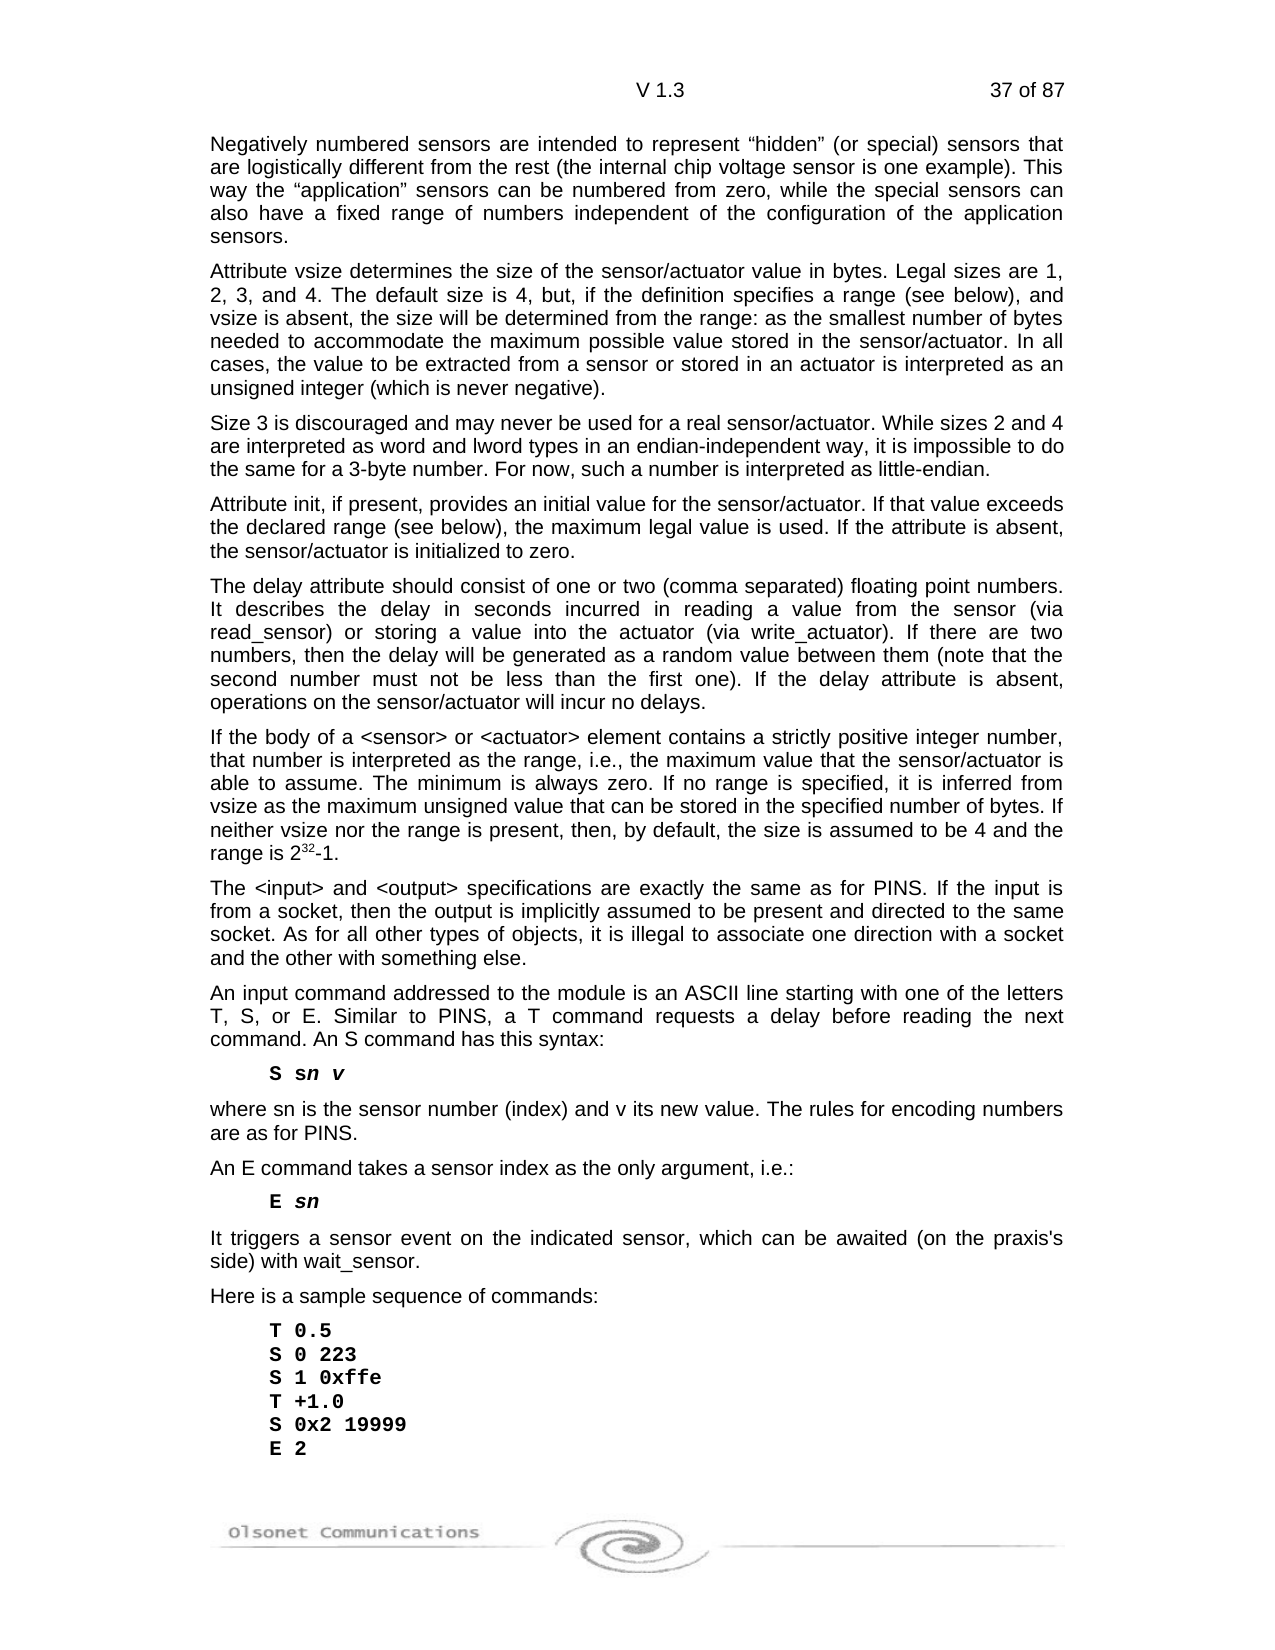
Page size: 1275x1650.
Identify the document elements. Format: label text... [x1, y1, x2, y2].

text E 2 [269, 1438, 1065, 1462]
text If the body of a <sensor> or <actuator> element contains a strictly positive integer number, that number is interpreted as the range, i.e., the maximum value that the sensor/actuator is able to assume. The minimum is always zero. If no range is specified, it is inferred from vsize as the maximum unsigned value that can be stored in the specified number of bytes. If neither vsize nor the range is present, then, by default, the size is assumed to be 4 and the range is 232-1. [210, 725, 1065, 865]
text An E command takes a sensor index as the only argument, i.e.: [210, 1156, 1065, 1179]
text The delay attribute should consist of one or two (comma separated) floating point numbers. It describes the delay in seconds incurred in reading a value from the sensor (via read_sensor) or storing a value into the actuator (via write_actuator). If there are two numbers, then the delay will be generated as a random value between them (note that the second number must not be less than the first one). If the delay attribute is absent, operations on the sensor/actuator will incur no delays. [210, 574, 1065, 713]
text It triggers a sensor event on the indicated sensor, which can be awaited (on the praxis's side) with wait_sensor. [210, 1227, 1065, 1273]
picture [210, 1504, 1065, 1596]
text S 1 0xffe [269, 1367, 1065, 1391]
text Attribute vsize determines the size of the sensor/actuator value in bytes. Legal sizes are 1, 2, 3, and 4. The default size is 4, but, if the definition specifies a range (see below), and vsize is absent, the size will be determined from the range: as the smallest number of bytes needed to accommodate the maximum possible value stored in the sensor/actuator. In all cases, the value to be extracted from a sensor or stored in an actuator is interpreted as an unsigned integer (which is never negative). [210, 260, 1065, 399]
text Negatively numbered sensors are intended to represent “hidden” (or special) sensors that are logistically different from the rest (the internal chip voltage sensor is one example). This way the “application” sensors can be numbered from zero, while the special sensors can also have a fixed range of numbers independent of the configuration of the application sensors. [210, 132, 1065, 248]
text S sn v [269, 1063, 1065, 1086]
text S 0 223 [269, 1343, 1065, 1367]
text Size 3 is discouraged and may never be used for a real sensor/actuator. While sizes 2 and 4 are interpreted as word and lword types in an endian-independent way, it is impossible to do the same for a 3-byte number. For now, such a number is interpreted as little-endian. [210, 411, 1065, 481]
text E sn [269, 1191, 1065, 1215]
text An input command addressed to the module is an ASCII line starting with one of the letters T, S, or E. Similar to PINS, a T command requests a delay before reading the next command. An S command has this syntax: [210, 981, 1065, 1051]
text where sn is the sensor number (index) and v its new value. The rules for encoding numbers are as for PINS. [210, 1098, 1065, 1144]
text Here is a sample sequence of commands: [210, 1285, 1065, 1308]
text S 0x2 19999 [269, 1414, 1065, 1438]
text T 0.5 [269, 1320, 1065, 1343]
text Attribute init, if present, provides an initial value for the sensor/actuator. If that value exceeds the declared range (see below), the maximum legal value is used. If the attribute is absent, the sensor/actuator is initialized to zero. [210, 493, 1065, 562]
text T +1.0 [269, 1391, 1065, 1414]
text The <input> and <output> specifications are exactly the same as for PINS. If the input is from a socket, then the output is implicitly assumed to be present and directed to the same socket. As for all other types of objects, it is illegal to associate one direction with a socket and the other with something else. [210, 876, 1065, 969]
